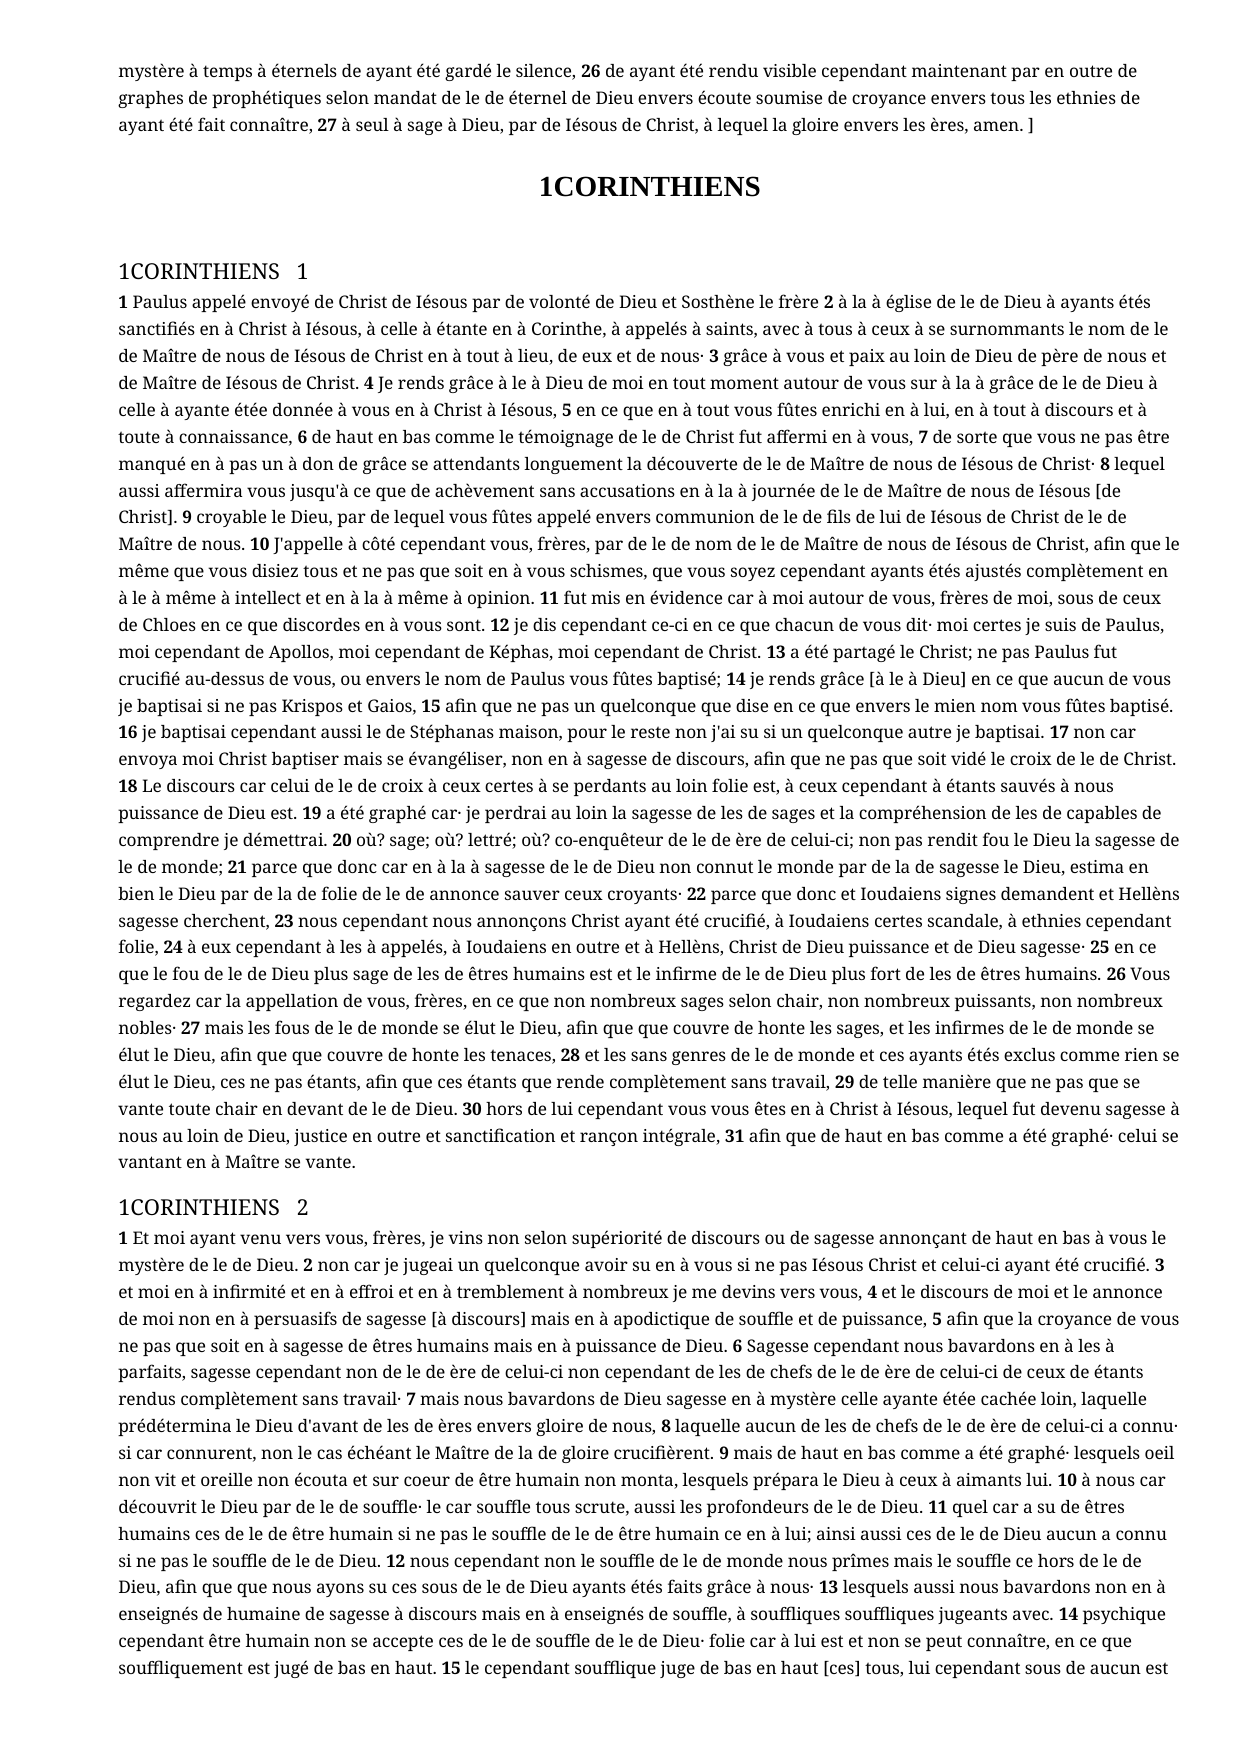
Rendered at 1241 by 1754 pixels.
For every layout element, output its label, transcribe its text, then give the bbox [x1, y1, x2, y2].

text 1 Paulus appelé envoyé de Christ de Iésous par de volonté de Dieu et Sosthène le frère 2 à la à église de le de Dieu à ayants étés sanctifiés en à Christ à Iésous, à celle à étante en à Corinthe, à appelés à saints, avec à tous à ceux à se surnommants le nom de le de Maître de nous de Iésous de Christ en à tout à lieu, de eux et de nous· 3 grâce à vous et paix au loin de Dieu de père de nous et de Maître de Iésous de Christ. 4 Je rends grâce à le à Dieu de moi en tout moment autour de vous sur à la à grâce de le de Dieu à celle à ayante étée donnée à vous en à Christ à Iésous, 5 en ce que en à tout vous fûtes enrichi en à lui, en à tout à discours et à toute à connaissance, 6 de haut en bas comme le témoignage de le de Christ fut affermi en à vous, 7 de sorte que vous ne pas être manqué en à pas un à don de grâce se attendants longuement la découverte de le de Maître de nous de Iésous de Christ· 8 lequel aussi affermira vous jusqu'à ce que de achèvement sans accusations en à la à journée de le de Maître de nous de Iésous [de Christ]. 9 croyable le Dieu, par de lequel vous fûtes appelé envers communion de le de fils de lui de Iésous de Christ de le de Maître de nous. 10 J'appelle à côté cependant vous, frères, par de le de nom de le de Maître de nous de Iésous de Christ, afin que le même que vous disiez tous et ne pas que soit en à vous schismes, que vous soyez cependant ayants étés ajustés complètement en à le à même à intellect et en à la à même à opinion. 11 fut mis en évidence car à moi autour de vous, frères de moi, sous de ceux de Chloes en ce que discordes en à vous sont. 12 je dis cependant ce-ci en ce que chacun de vous dit· moi certes je suis de Paulus, moi cependant de Apollos, moi cependant de Képhas, moi cependant de Christ. 13 a été partagé le Christ; ne pas Paulus fut crucifié au-dessus de vous, ou envers le nom de Paulus vous fûtes baptisé; 14 je rends grâce [à le à Dieu] en ce que aucun de vous je baptisai si ne pas Krispos et Gaios, 15 afin que ne pas un quelconque que dise en ce que envers le mien nom vous fûtes baptisé. 16 je baptisai cependant aussi le de Stéphanas maison, pour le reste non j'ai su si un quelconque autre je baptisai. 17 non car envoya moi Christ baptiser mais se évangéliser, non en à sagesse de discours, afin que ne pas que soit vidé le croix de le de Christ. 18 Le discours car celui de le de croix à ceux certes à se perdants au loin folie est, à ceux cependant à étants sauvés à nous puissance de Dieu est. 19 a été graphé car· je perdrai au loin la sagesse de les de sages et la compréhension de les de capables de comprendre je démettrai. 20 où? sage; où? lettré; où? co-enquêteur de le de ère de celui-ci; non pas rendit fou le Dieu la sagesse de le de monde; 21 parce que donc car en à la à sagesse de le de Dieu non connut le monde par de la de sagesse le Dieu, estima en bien le Dieu par de la de folie de le de annonce sauver ceux croyants· 22 parce que donc et Ioudaiens signes demandent et Hellèns sagesse cherchent, 23 nous cependant nous annonçons Christ ayant été crucifié, à Ioudaiens certes scandale, à ethnies cependant folie, 24 à eux cependant à les à appelés, à Ioudaiens en outre et à Hellèns, Christ de Dieu puissance et de Dieu sagesse· 25 en ce que le fou de le de Dieu plus sage de les de êtres humains est et le infirme de le de Dieu plus fort de les de êtres humains. 26 Vous regardez car la appellation de vous, frères, en ce que non nombreux sages selon chair, non nombreux puissants, non nombreux nobles· 27 mais les fous de le de monde se élut le Dieu, afin que que couvre de honte les sages, et les infirmes de le de monde se élut le Dieu, afin que que couvre de honte les tenaces, 28 et les sans genres de le de monde et ces ayants étés exclus comme rien se élut le Dieu, ces ne pas étants, afin que ces étants que rende complètement sans travail, 29 de telle manière que ne pas que se vante toute chair en devant de le de Dieu. 30 hors de lui cependant vous vous êtes en à Christ à Iésous, lequel fut devenu sagesse à nous au loin de Dieu, justice en outre et sanctification et rançon intégrale, 31 afin que de haut en bas comme a été graphé· celui se vantant en à Maître se vante. [118, 291, 1181, 1174]
subtitle 1CORINTHIENS [118, 169, 1181, 202]
text mystère à temps à éternels de ayant été gardé le silence, 26 de ayant été rendu visible cependant maintenant par en outre de graphes de prophétiques selon mandat de le de éternel de Dieu envers écoute soumise de croyance envers tous les ethnies de ayant été fait connaître, 27 à seul à sage à Dieu, par de Iésous de Christ, à lequel la gloire envers les ères, amen. ] [118, 59, 1181, 136]
text 1CORINTHIENS 1 [118, 256, 1181, 286]
text 1 Et moi ayant venu vers vous, frères, je vins non selon supériorité de discours ou de sagesse annonçant de haut en bas à vous le mystère de le de Dieu. 2 non car je jugeai un quelconque avoir su en à vous si ne pas Iésous Christ et celui-ci ayant été crucifié. 3 et moi en à infirmité et en à effroi et en à tremblement à nombreux je me devins vers vous, 4 et le discours de moi et le annonce de moi non en à persuasifs de sagesse [à discours] mais en à apodictique de souffle et de puissance, 5 afin que la croyance de vous ne pas que soit en à sagesse de êtres humains mais en à puissance de Dieu. 6 Sagesse cependant nous bavardons en à les à parfaits, sagesse cependant non de le de ère de celui-ci non cependant de les de chefs de le de ère de celui-ci de ceux de étants rendus complètement sans travail· 7 mais nous bavardons de Dieu sagesse en à mystère celle ayante étée cachée loin, laquelle prédétermina le Dieu d'avant de les de ères envers gloire de nous, 8 laquelle aucun de les de chefs de le de ère de celui-ci a connu· si car connurent, non le cas échéant le Maître de la de gloire crucifièrent. 9 mais de haut en bas comme a été graphé· lesquels oeil non vit et oreille non écouta et sur coeur de être humain non monta, lesquels prépara le Dieu à ceux à aimants lui. 10 à nous car découvrit le Dieu par de le de souffle· le car souffle tous scrute, aussi les profondeurs de le de Dieu. 11 quel car a su de êtres humains ces de le de être humain si ne pas le souffle de le de être humain ce en à lui; ainsi aussi ces de le de Dieu aucun a connu si ne pas le souffle de le de Dieu. 12 nous cependant non le souffle de le de monde nous prîmes mais le souffle ce hors de le de Dieu, afin que que nous ayons su ces sous de le de Dieu ayants étés faits grâce à nous· 13 lesquels aussi nous bavardons non en à enseignés de humaine de sagesse à discours mais en à enseignés de souffle, à souffliques souffliques jugeants avec. 14 psychique cependant être humain non se accepte ces de le de souffle de le de Dieu· folie car à lui est et non se peut connaître, en ce que souffliquement est jugé de bas en haut. 15 le cependant soufflique juge de bas en haut [ces] tous, lui cependant sous de aucun est [118, 1226, 1181, 1679]
text 1CORINTHIENS 2 [118, 1192, 1181, 1222]
